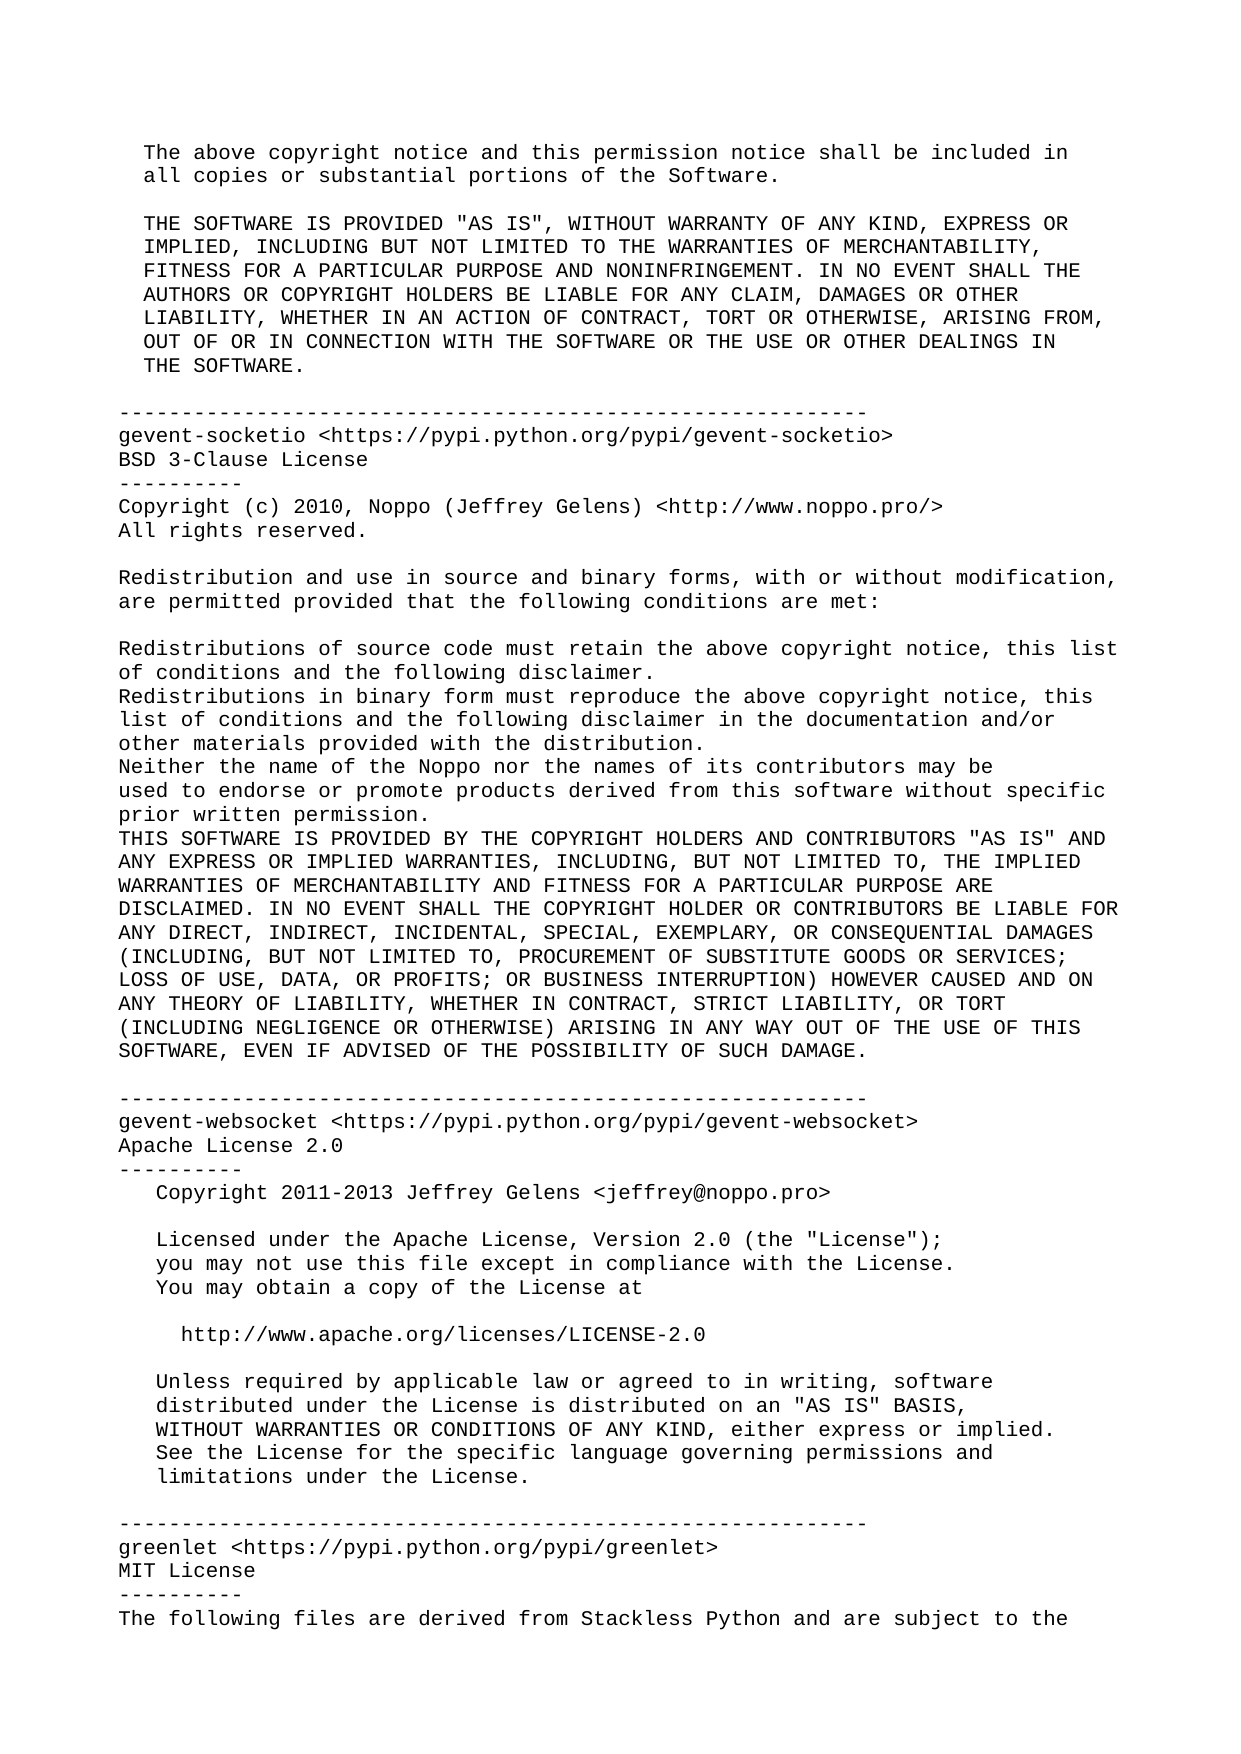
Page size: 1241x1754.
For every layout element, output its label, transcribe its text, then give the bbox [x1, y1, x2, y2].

text THIS SOFTWARE IS PROVIDED BY THE COPYRIGHT HOLDERS AND CONTRIBUTORS "AS IS" AND [118, 827, 1122, 851]
text WARRANTIES OF MERCHANTABILITY AND FITNESS FOR A PARTICULAR PURPOSE ARE [118, 875, 1122, 898]
text other materials provided with the distribution. [118, 733, 1122, 757]
text All rights reserved. [118, 520, 1122, 544]
text The following files are derived from Stackless Python and are subject to the [118, 1608, 1122, 1631]
text ------------------------------------------------------------ [118, 402, 1122, 426]
text gevent-websocket <https://pypi.python.org/pypi/gevent-websocket> [118, 1111, 1122, 1135]
text distributed under the License is distributed on an "AS IS" BASIS, [118, 1395, 1122, 1419]
text Copyright 2011-2013 Jeffrey Gelens <jeffrey@noppo.pro> [118, 1182, 1122, 1206]
text ---------- [118, 1158, 1122, 1182]
text Unless required by applicable law or agreed to in writing, software [118, 1371, 1122, 1395]
text You may obtain a copy of the License at [118, 1277, 1122, 1300]
text ANY EXPRESS OR IMPLIED WARRANTIES, INCLUDING, BUT NOT LIMITED TO, THE IMPLIED [118, 851, 1122, 875]
text BSD 3-Clause License [118, 449, 1122, 473]
text Redistributions in binary form must reproduce the above copyright notice, this [118, 686, 1122, 709]
text used to endorse or promote products derived from this software without specific [118, 780, 1122, 804]
text (INCLUDING, BUT NOT LIMITED TO, PROCUREMENT OF SUBSTITUTE GOODS OR SERVICES; [118, 946, 1122, 969]
text Neither the name of the Noppo nor the names of its contributors may be [118, 757, 1122, 780]
text AUTHORS OR COPYRIGHT HOLDERS BE LIABLE FOR ANY CLAIM, DAMAGES OR OTHER [118, 284, 1122, 307]
text limitations under the License. [118, 1466, 1122, 1489]
text are permitted provided that the following conditions are met: [118, 591, 1122, 615]
text IMPLIED, INCLUDING BUT NOT LIMITED TO THE WARRANTIES OF MERCHANTABILITY, [118, 236, 1122, 260]
text MIT License [118, 1561, 1122, 1584]
text (INCLUDING NEGLIGENCE OR OTHERWISE) ARISING IN ANY WAY OUT OF THE USE OF THIS [118, 1017, 1122, 1040]
text LOSS OF USE, DATA, OR PROFITS; OR BUSINESS INTERRUPTION) HOWEVER CAUSED AND ON [118, 969, 1122, 993]
text greenlet <https://pypi.python.org/pypi/greenlet> [118, 1537, 1122, 1561]
text Redistribution and use in source and binary forms, with or without modification, [118, 567, 1122, 591]
text you may not use this file except in compliance with the License. [118, 1253, 1122, 1277]
text of conditions and the following disclaimer. [118, 662, 1122, 686]
text ---------- [118, 473, 1122, 496]
text See the License for the specific language governing permissions and [118, 1442, 1122, 1466]
text SOFTWARE, EVEN IF ADVISED OF THE POSSIBILITY OF SUCH DAMAGE. [118, 1040, 1122, 1064]
text list of conditions and the following disclaimer in the documentation and/or [118, 709, 1122, 733]
text DISCLAIMED. IN NO EVENT SHALL THE COPYRIGHT HOLDER OR CONTRIBUTORS BE LIABLE FOR [118, 898, 1122, 922]
text ANY THEORY OF LIABILITY, WHETHER IN CONTRACT, STRICT LIABILITY, OR TORT [118, 993, 1122, 1017]
text FITNESS FOR A PARTICULAR PURPOSE AND NONINFRINGEMENT. IN NO EVENT SHALL THE [118, 260, 1122, 284]
text Licensed under the Apache License, Version 2.0 (the "License"); [118, 1229, 1122, 1253]
text http://www.apache.org/licenses/LICENSE-2.0 [118, 1324, 1122, 1348]
text THE SOFTWARE IS PROVIDED "AS IS", WITHOUT WARRANTY OF ANY KIND, EXPRESS OR [118, 213, 1122, 236]
text prior written permission. [118, 804, 1122, 827]
text THE SOFTWARE. [118, 354, 1122, 378]
text Redistributions of source code must retain the above copyright notice, this list [118, 638, 1122, 662]
text Copyright (c) 2010, Noppo (Jeffrey Gelens) <http://www.noppo.pro/> [118, 496, 1122, 520]
text OUT OF OR IN CONNECTION WITH THE SOFTWARE OR THE USE OR OTHER DEALINGS IN [118, 331, 1122, 354]
text Apache License 2.0 [118, 1135, 1122, 1158]
text ------------------------------------------------------------ [118, 1088, 1122, 1111]
text ANY DIRECT, INDIRECT, INCIDENTAL, SPECIAL, EXEMPLARY, OR CONSEQUENTIAL DAMAGES [118, 922, 1122, 946]
text ------------------------------------------------------------ [118, 1513, 1122, 1537]
text gevent-socketio <https://pypi.python.org/pypi/gevent-socketio> [118, 426, 1122, 449]
text all copies or substantial portions of the Software. [118, 165, 1122, 189]
text ---------- [118, 1584, 1122, 1608]
text The above copyright notice and this permission notice shall be included in [118, 142, 1122, 165]
text WITHOUT WARRANTIES OR CONDITIONS OF ANY KIND, either express or implied. [118, 1419, 1122, 1442]
text LIABILITY, WHETHER IN AN ACTION OF CONTRACT, TORT OR OTHERWISE, ARISING FROM, [118, 307, 1122, 331]
